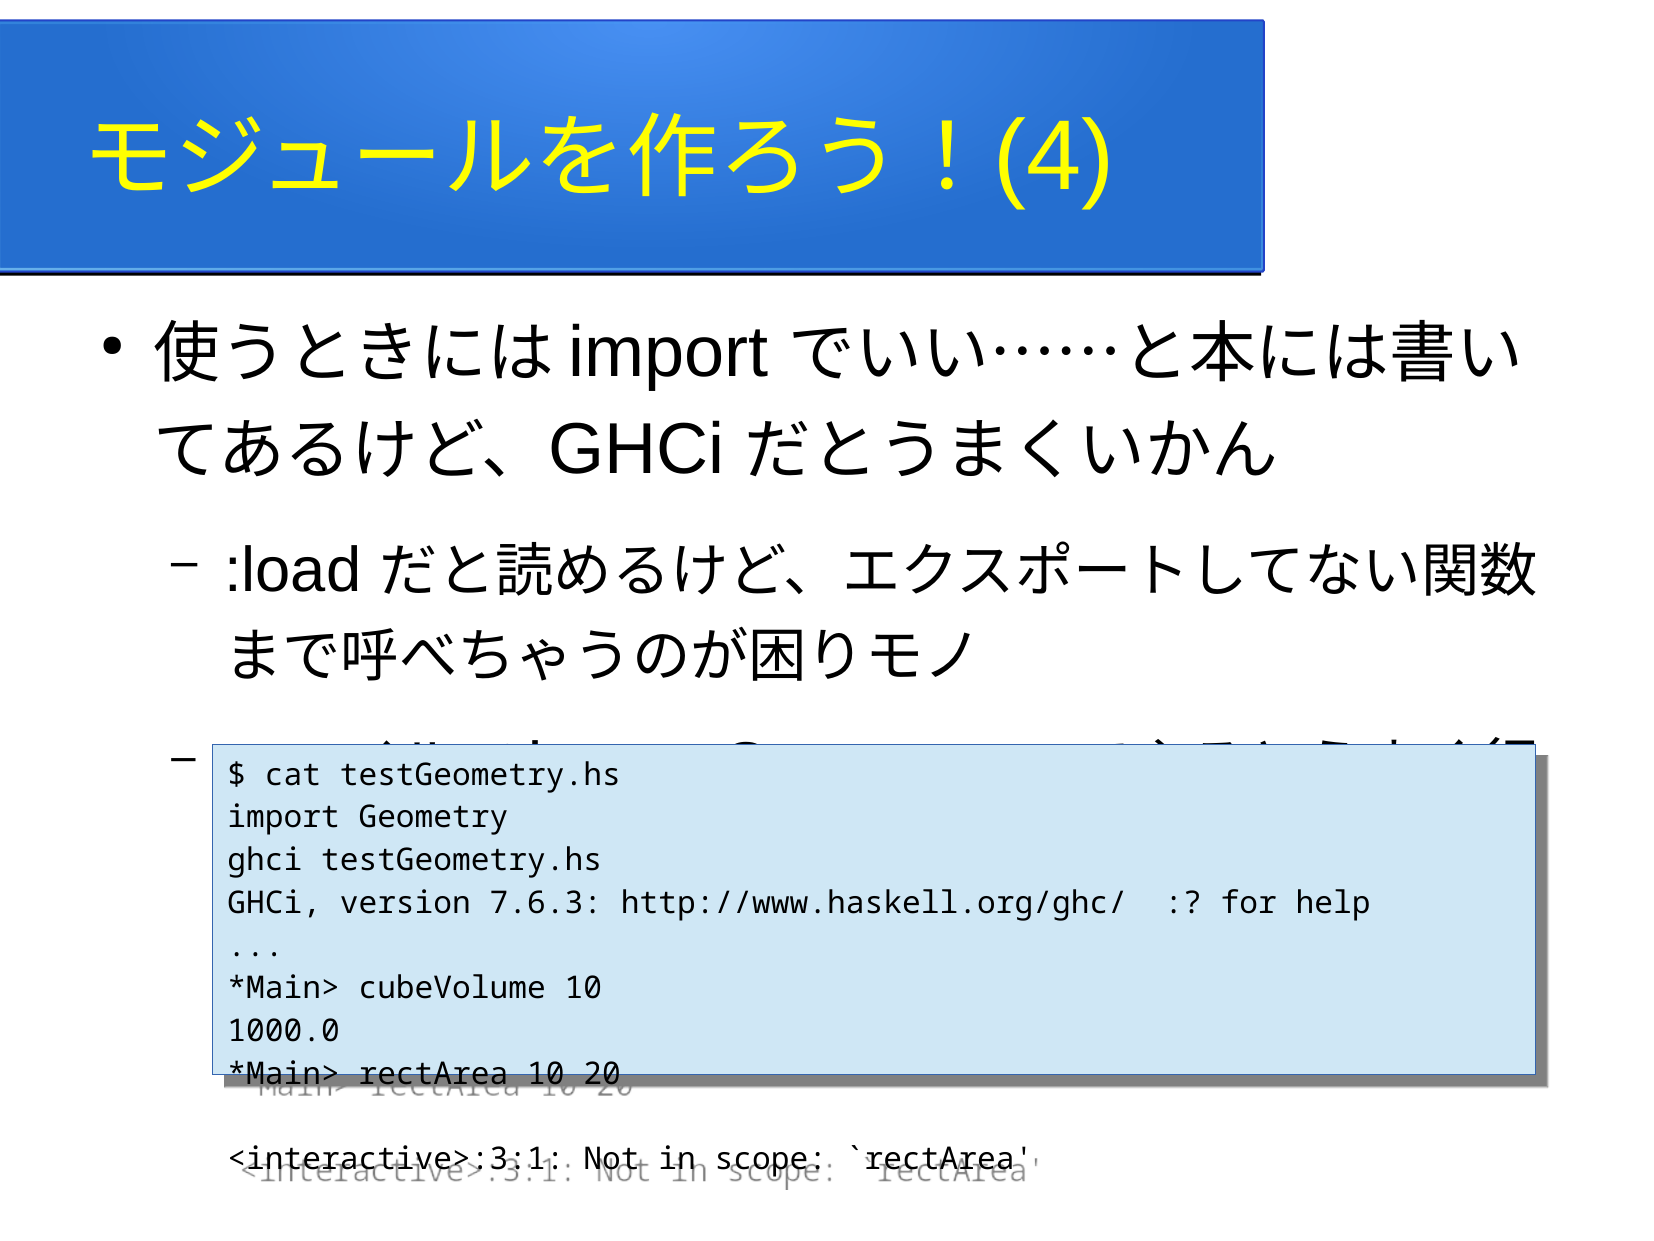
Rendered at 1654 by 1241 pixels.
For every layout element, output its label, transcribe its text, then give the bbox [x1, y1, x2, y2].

title モジュールを作ろう！(4) [82, 47, 1235, 252]
list 使うときには import でいい……と本には書いてあるけど、GHCi だとうまくいかん :load だと読めるけど、エクスポートしてない関数まで呼べちゃうのが困りモノ ファイルで import Geometry ってやるとうまく行きます [82, 299, 1571, 1099]
text_box $ cat testGeometry.hs import Geometry ghci testGeometry.hs (git)-[201312-2] * GHCi, version 7.6.3: http://www.haskell.org/ghc/ :? for help ... *Main> cubeVolume 10 1000.0 *Main> rectArea 10 20 <interactive>:3:1: Not in scope: `rectArea' [212, 744, 1536, 1075]
